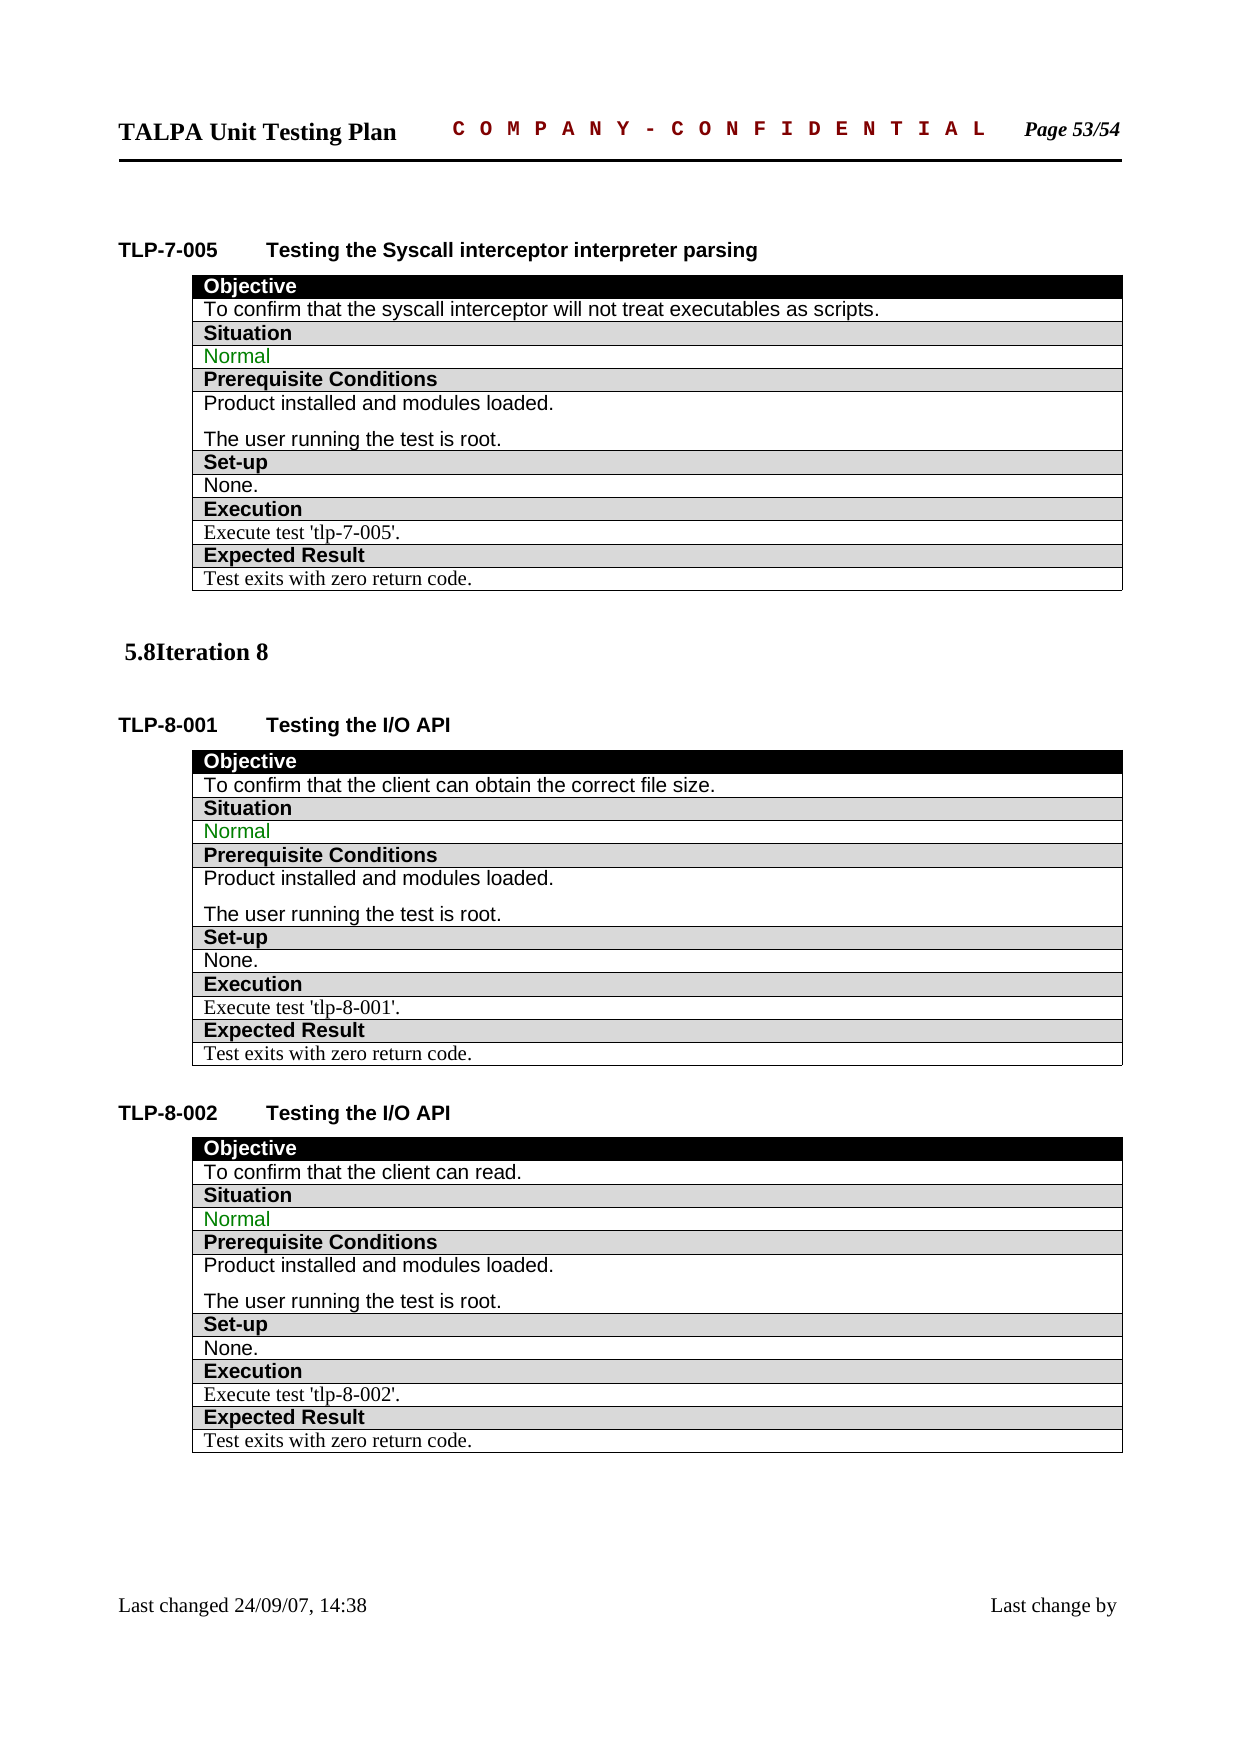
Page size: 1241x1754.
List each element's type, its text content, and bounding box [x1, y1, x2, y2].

table_cell Situation [193, 798, 1122, 820]
table_cell Prerequisite Conditions [193, 1231, 1122, 1254]
table_cell Normal [193, 1208, 1122, 1230]
table_cell Execute test 'tlp-8-001'. [193, 997, 1122, 1019]
table_cell Execution [193, 973, 1122, 996]
table_cell Test exits with zero return code. [193, 568, 1122, 590]
table_cell Prerequisite Conditions [193, 369, 1122, 391]
table_cell Execution [193, 1360, 1122, 1383]
text TLP-8-002 Testing the I/O API [118, 1101, 1122, 1124]
table_cell Situation [193, 1185, 1122, 1207]
table_cell Expected Result [193, 545, 1122, 567]
table_header Objective [193, 276, 1122, 298]
table_cell None. [193, 475, 1122, 497]
table_cell To confirm that the client can read. [193, 1161, 1122, 1184]
table_cell To confirm that the syscall interceptor will not treat executables as scripts. [193, 299, 1122, 321]
table_cell Test exits with zero return code. [193, 1430, 1122, 1452]
text TLP-7-005 Testing the Syscall interceptor interpreter parsing [118, 239, 1122, 262]
table_cell Situation [193, 322, 1122, 345]
table_cell Execution [193, 498, 1122, 520]
table_cell Execute test 'tlp-8-002'. [193, 1384, 1122, 1406]
table_cell None. [193, 1337, 1122, 1359]
table_cell Set-up [193, 927, 1122, 949]
table_header Objective [193, 751, 1122, 773]
text TLP-8-001 Testing the I/O API [118, 714, 1122, 737]
subtitle Iteration 8 [124, 638, 1122, 666]
table_cell Prerequisite Conditions [193, 844, 1122, 867]
table_cell Product installed and modules loaded. The user running the test is root. [193, 1255, 1122, 1313]
table_cell To confirm that the client can obtain the correct file size. [193, 774, 1122, 797]
table_cell Test exits with zero return code. [193, 1043, 1122, 1065]
table_cell Expected Result [193, 1407, 1122, 1429]
table_header Objective [193, 1138, 1122, 1160]
table_cell Execute test 'tlp-7-005'. [193, 521, 1122, 544]
table_cell Normal [193, 346, 1122, 368]
table_cell Normal [193, 821, 1122, 843]
table_cell Set-up [193, 451, 1122, 474]
table_cell Product installed and modules loaded. The user running the test is root. [193, 392, 1122, 450]
table_cell None. [193, 950, 1122, 972]
table_cell Set-up [193, 1314, 1122, 1336]
table_cell Product installed and modules loaded. The user running the test is root. [193, 868, 1122, 926]
table_cell Expected Result [193, 1020, 1122, 1042]
